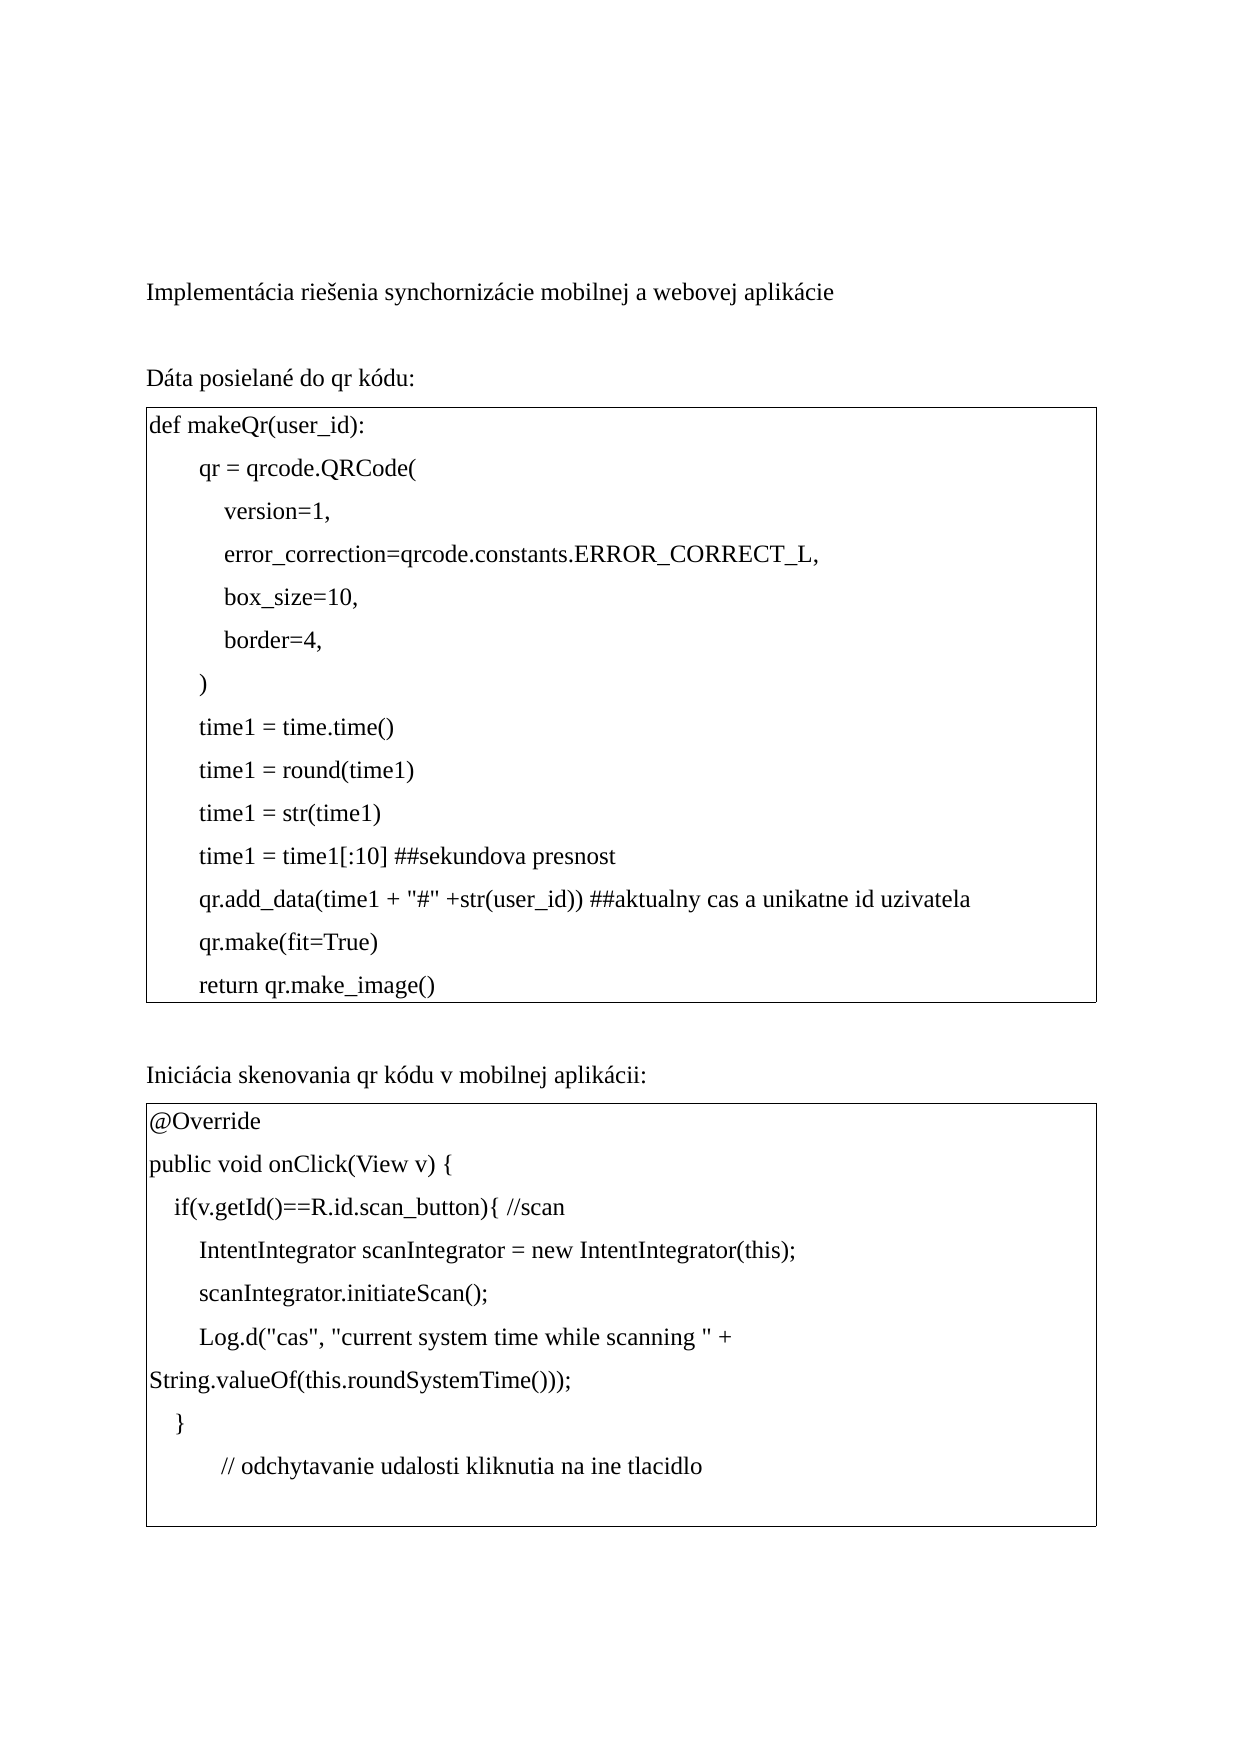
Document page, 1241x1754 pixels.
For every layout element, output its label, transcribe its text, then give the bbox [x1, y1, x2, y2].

text time1 = str(time1) [147, 795, 1096, 827]
text box_size=10, [147, 579, 1096, 611]
text qr.make(fit=True) [147, 924, 1096, 956]
text border=4, [147, 622, 1096, 654]
text } [147, 1405, 1096, 1437]
text time1 = time.time() [147, 708, 1096, 740]
text ) [147, 665, 1096, 697]
text Log.d("cas", "current system time while scanning " + String.valueOf(this.roundSystemTime())); [147, 1318, 1096, 1393]
text qr = qrcode.QRCode( [147, 450, 1096, 482]
text time1 = round(time1) [147, 752, 1096, 783]
text time1 = time1[:10] ##sekundova presnost [147, 838, 1096, 870]
text def makeQr(user_id): [147, 408, 1096, 438]
text scanIntegrator.initiateScan(); [147, 1275, 1096, 1307]
text qr.add_data(time1 + "#" +str(user_id)) ##aktualny cas a unikatne id uzivatela [147, 881, 1096, 913]
text if(v.getId()==R.id.scan_button){ //scan [147, 1189, 1096, 1221]
text @Override [147, 1104, 1096, 1135]
text Implementácia riešenia synchornizácie mobilnej a webovej aplikácie [146, 277, 1096, 306]
text error_correction=qrcode.constants.ERROR_CORRECT_L, [147, 536, 1096, 568]
text Iniciácia skenovania qr kódu v mobilnej aplikácii: [146, 1060, 1096, 1088]
text version=1, [147, 493, 1096, 525]
text return qr.make_image() [147, 967, 1096, 1002]
text IntentIntegrator scanIntegrator = new IntentIntegrator(this); [147, 1232, 1096, 1264]
text Dáta posielané do qr kódu: [146, 363, 1096, 392]
text public void onClick(View v) { [147, 1146, 1096, 1178]
text // odchytavanie udalosti kliknutia na ine tlacidlo [147, 1448, 1096, 1480]
